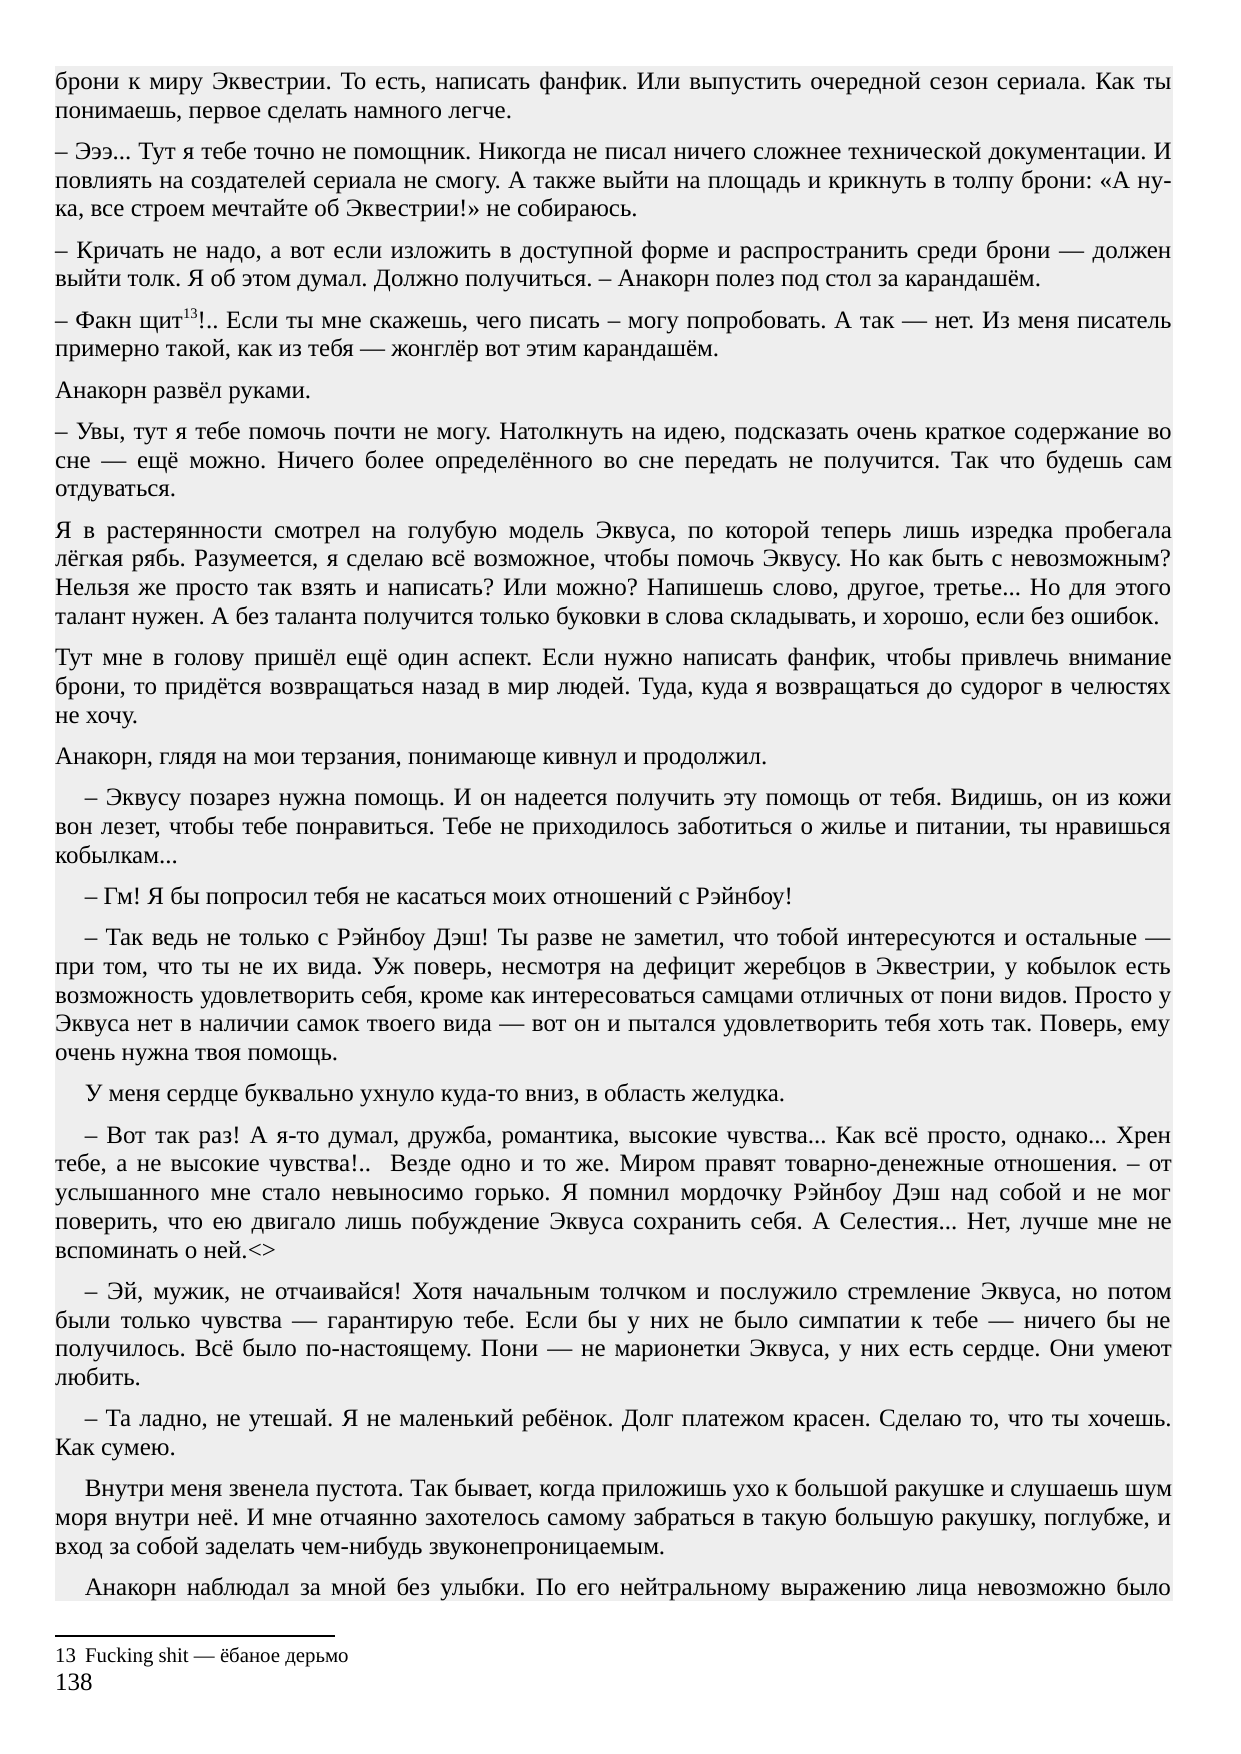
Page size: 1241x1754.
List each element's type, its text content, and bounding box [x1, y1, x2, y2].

text – Так ведь не только с Рэйнбоу Дэш! Ты разве не заметил, что тобой интересуются и остальные — при том, что ты не их вида. Уж поверь, несмотря на дефицит жеребцов в Эквестрии, у кобылок есть возможность удовлетворить себя, кроме как интересоваться самцами отличных от пони видов. Просто у Эквуса нет в наличии самок твоего вида — вот он и пытался удовлетворить тебя хоть так. Поверь, ему очень нужна твоя помощь. [55, 922, 1173, 1066]
text Внутри меня звенела пустота. Так бывает, когда приложишь ухо к большой ракушке и слушаешь шум моря внутри неё. И мне отчаянно захотелось самому забраться в такую большую ракушку, поглубже, и вход за собой заделать чем-нибудь звуконепроницаемым. [55, 1473, 1173, 1560]
text – Эй, мужик, не отчаивайся! Хотя начальным толчком и послужило стремление Эквуса, но потом были только чувства — гарантирую тебе. Если бы у них не было симпатии к тебе — ничего бы не получилось. Всё было по-настоящему. Пони — не марионетки Эквуса, у них есть сердце. Они умеют любить. [55, 1276, 1173, 1391]
text Анакорн, глядя на мои терзания, понимающе кивнул и продолжил. [55, 741, 1173, 770]
text Fucking shit — ёбаное дерьмо [55, 1642, 1173, 1667]
text Тут мне в голову пришёл ещё один аспект. Если нужно написать фанфик, чтобы привлечь внимание брони, то придётся возвращаться назад в мир людей. Туда, куда я возвращаться до судорог в челюстях не хочу. [55, 642, 1173, 728]
text Анакорн наблюдал за мной без улыбки. По его нейтральному выражению лица невозможно было [55, 1572, 1173, 1601]
text – Эквусу позарез нужна помощь. И он надеется получить эту помощь от тебя. Видишь, он из кожи вон лезет, чтобы тебе понравиться. Тебе не приходилось заботиться о жилье и питании, ты нравишься кобылкам... [55, 782, 1173, 868]
text Я в растерянности смотрел на голубую модель Эквуса, по которой теперь лишь изредка пробегала лёгкая рябь. Разумеется, я сделаю всё возможное, чтобы помочь Эквусу. Но как быть с невозможным? Нельзя же просто так взять и написать? Или можно? Напишешь слово, другое, третье... Но для этого талант нужен. А без таланта получится только буковки в слова складывать, и хорошо, если без ошибок. [55, 515, 1173, 630]
text – Кричать не надо, а вот если изложить в доступной форме и распространить среди брони — должен выйти толк. Я об этом думал. Должно получиться. – Анакорн полез под стол за карандашём. [55, 235, 1173, 292]
text брони к миру Эквестрии. То есть, написать фанфик. Или выпустить очередной сезон сериала. Как ты понимаешь, первое сделать намного легче. [55, 66, 1173, 123]
text Анакорн развёл руками. [55, 375, 1173, 403]
text – Факн щит!.. Если ты мне скажешь, чего писать – могу попробовать. А так — нет. Из меня писатель примерно такой, как из тебя — жонглёр вот этим карандашём. [55, 305, 1173, 362]
text – Увы, тут я тебе помочь почти не могу. Натолкнуть на идею, подсказать очень краткое содержание во сне — ещё можно. Ничего более определённого во сне передать не получится. Так что будешь сам отдуваться. [55, 416, 1173, 502]
text – Гм! Я бы попросил тебя не касаться моих отношений с Рэйнбоу! [55, 881, 1173, 910]
text – Вот так раз! А я-то думал, дружба, романтика, высокие чувства... Как всё просто, однако... Хрен тебе, а не высокие чувства!.. Везде одно и то же. Миром правят товарно-денежные отношения. – от услышанного мне стало невыносимо горько. Я помнил мордочку Рэйнбоу Дэш над собой и не мог поверить, что ею двигало лишь побуждение Эквуса сохранить себя. А Селестия... Нет, лучше мне не вспоминать о ней.<> [55, 1120, 1173, 1263]
text – Та ладно, не утешай. Я не маленький ребёнок. Долг платежом красен. Сделаю то, что ты хочешь. Как сумею. [55, 1403, 1173, 1461]
text У меня сердце буквально ухнуло куда-то вниз, в область желудка. [55, 1078, 1173, 1107]
text – Эээ... Тут я тебе точно не помощник. Никогда не писал ничего сложнее технической документации. И повлиять на создателей сериала не смогу. А также выйти на площадь и крикнуть в толпу брони: «А ну-ка, все строем мечтайте об Эквестрии!» не собираюсь. [55, 136, 1173, 222]
